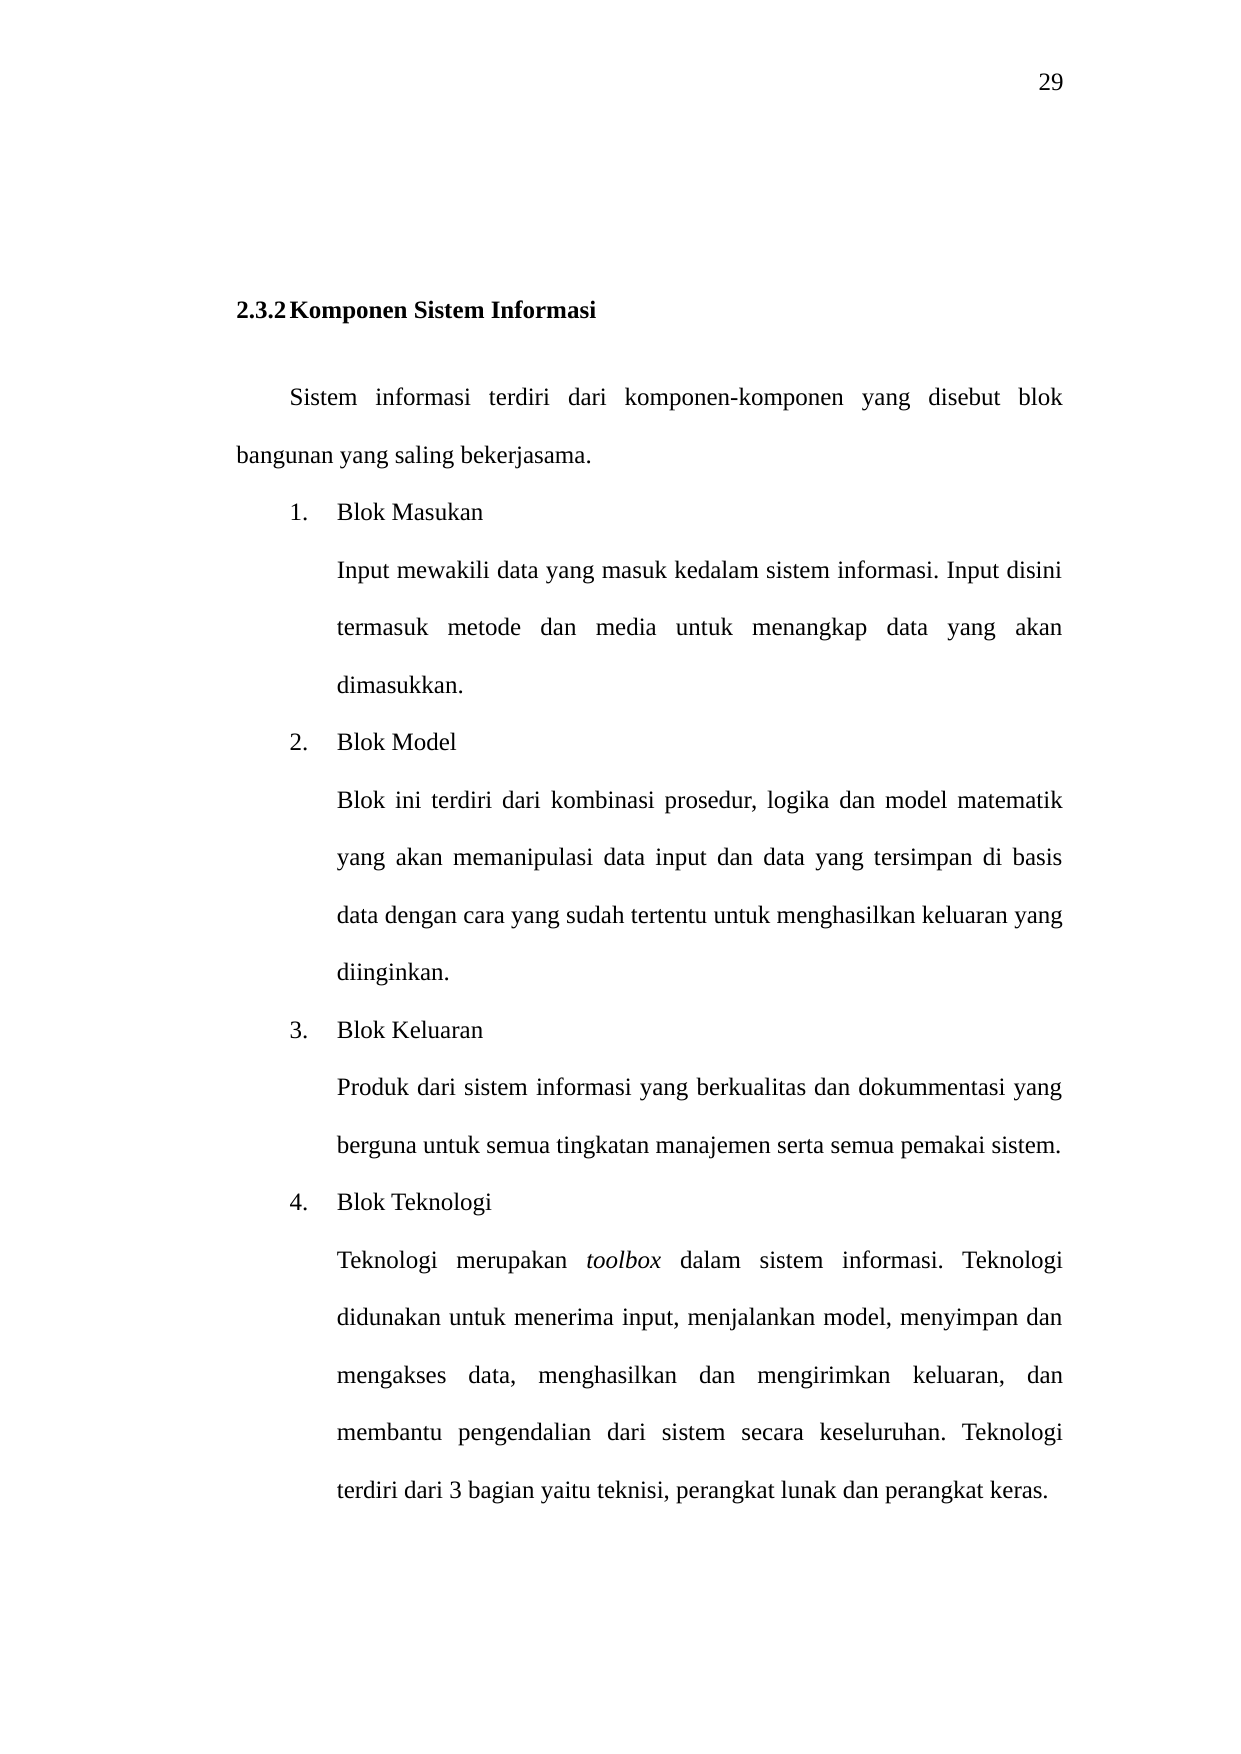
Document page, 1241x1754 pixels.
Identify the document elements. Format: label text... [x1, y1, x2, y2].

text Sistem informasi terdiri dari komponen-komponen yang disebut blok bangunan yang saling bekerjasama. [236, 382, 1063, 468]
list Blok ini terdiri dari kombinasi prosedur, logika dan model matematik yang akan memanipulasi data input dan data yang tersimpan di basis data dengan cara yang sudah tertentu untuk menghasilkan keluaran yang diinginkan. [289, 785, 1063, 986]
list Blok Masukan [289, 497, 1063, 526]
list Produk dari sistem informasi yang berkualitas dan dokummentasi yang berguna untuk semua tingkatan manajemen serta semua pemakai sistem. [289, 1072, 1063, 1158]
subtitle 2.3.2 Komponen Sistem Informasi [236, 295, 1063, 324]
list Blok Model [289, 727, 1063, 756]
list Input mewakili data yang masuk kedalam sistem informasi. Input disini termasuk metode dan media untuk menangkap data yang akan dimasukkan. [289, 555, 1063, 698]
list Teknologi merupakan toolbox dalam sistem informasi. Teknologi didunakan untuk menerima input, menjalankan model, menyimpan dan mengakses data, menghasilkan dan mengirimkan keluaran, dan membantu pengendalian dari sistem secara keseluruhan. Teknologi terdiri dari 3 bagian yaitu teknisi, perangkat lunak dan perangkat keras. [289, 1245, 1063, 1503]
list Blok Teknologi [289, 1187, 1063, 1216]
list Blok Keluaran [289, 1015, 1063, 1043]
